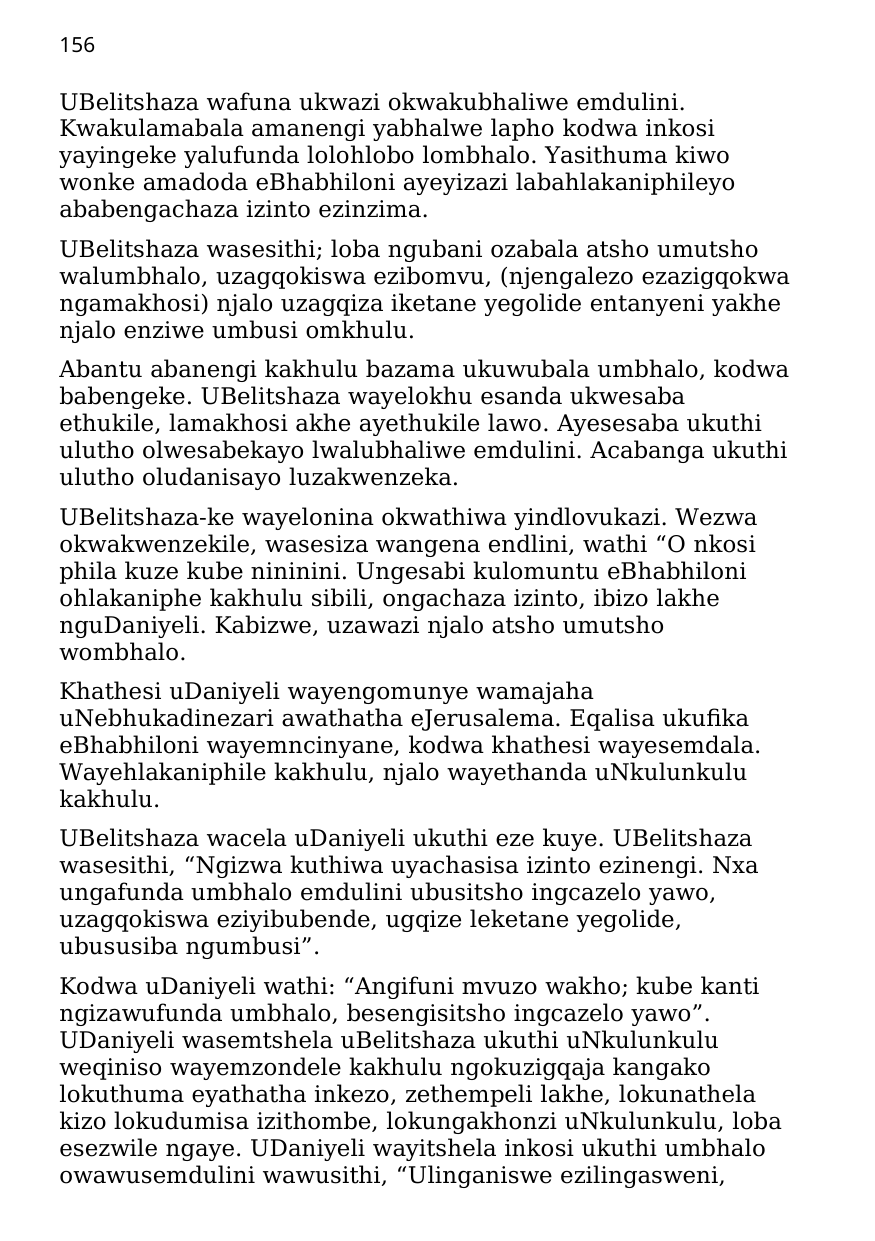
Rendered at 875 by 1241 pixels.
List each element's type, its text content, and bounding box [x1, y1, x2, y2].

text Abantu abanengi kakhulu bazama ukuwubala umbhalo, kodwa babengeke. UBelitshaza wayelokhu esanda ukwesaba ethukile, lamakhosi akhe ayethukile lawo. Ayesesaba ukuthi ulutho olwesabekayo lwalubhaliwe emdulini. Acabanga ukuthi ulutho oludanisayo luzakwenzeka. [59, 356, 791, 491]
text UBelitshaza wasesithi; loba ngubani ozabala atsho umutsho walumbhalo, uzagqokiswa ezibomvu, (njengalezo ezazigqokwa ngamakhosi) njalo uzagqiza iketane yegolide entanyeni yakhe njalo enziwe umbusi omkhulu. [59, 236, 791, 344]
text Kodwa uDaniyeli wathi: “Angifuni mvuzo wakho; kube kanti ngizawufunda umbhalo, besengisitsho ingcazelo yawo”. UDaniyeli wasemtshela uBelitshaza ukuthi uNkulunkulu weqiniso wayemzondele kakhulu ngokuzigqaja kangako lokuthuma eyathatha inkezo, zethempeli lakhe, lokunathela kizo lokudumisa izithombe, lokungakhonzi uNkulunkulu, loba esezwile ngaye. UDaniyeli wayitshela inkosi ukuthi umbhalo owawusemdulini wawusithi, “Ulinganiswe ezilingasweni, [59, 973, 791, 1189]
text UBelitshaza wacela uDaniyeli ukuthi eze kuye. UBelitshaza wasesithi, “Ngizwa kuthiwa uyachasisa izinto ezinengi. Nxa ungafunda umbhalo emdulini ubusitsho ingcazelo yawo, uzagqokiswa eziyibubende, ugqize leketane yegolide, ubususiba ngumbusi”. [59, 825, 791, 960]
text Khathesi uDaniyeli wayengomunye wamajaha uNebhukadinezari awathatha eJerusalema. Eqalisa ukufika eBhabhiloni wayemncinyane, kodwa khathesi wayesemdala. Wayehlakaniphile kakhulu, njalo wayethanda uNkulunkulu kakhulu. [59, 678, 791, 813]
text UBelitshaza wafuna ukwazi okwakubhaliwe emdulini. Kwakulamabala amanengi yabhalwe lapho kodwa inkosi yayingeke yalufunda lolohlobo lombhalo. Yasithuma kiwo wonke amadoda eBhabhiloni ayeyizazi labahlakaniphileyo ababengachaza izinto ezinzima. [59, 88, 791, 223]
text UBelitshaza-ke wayelonina okwathiwa yindlovukazi. Wezwa okwakwenzekile, wasesiza wangena endlini, wathi “O nkosi phila kuze kube nininini. Ungesabi kulomuntu eBhabhiloni ohlakaniphe kakhulu sibili, ongachaza izinto, ibizo lakhe nguDaniyeli. Kabizwe, uzawazi njalo atsho umutsho wombhalo. [59, 504, 791, 666]
